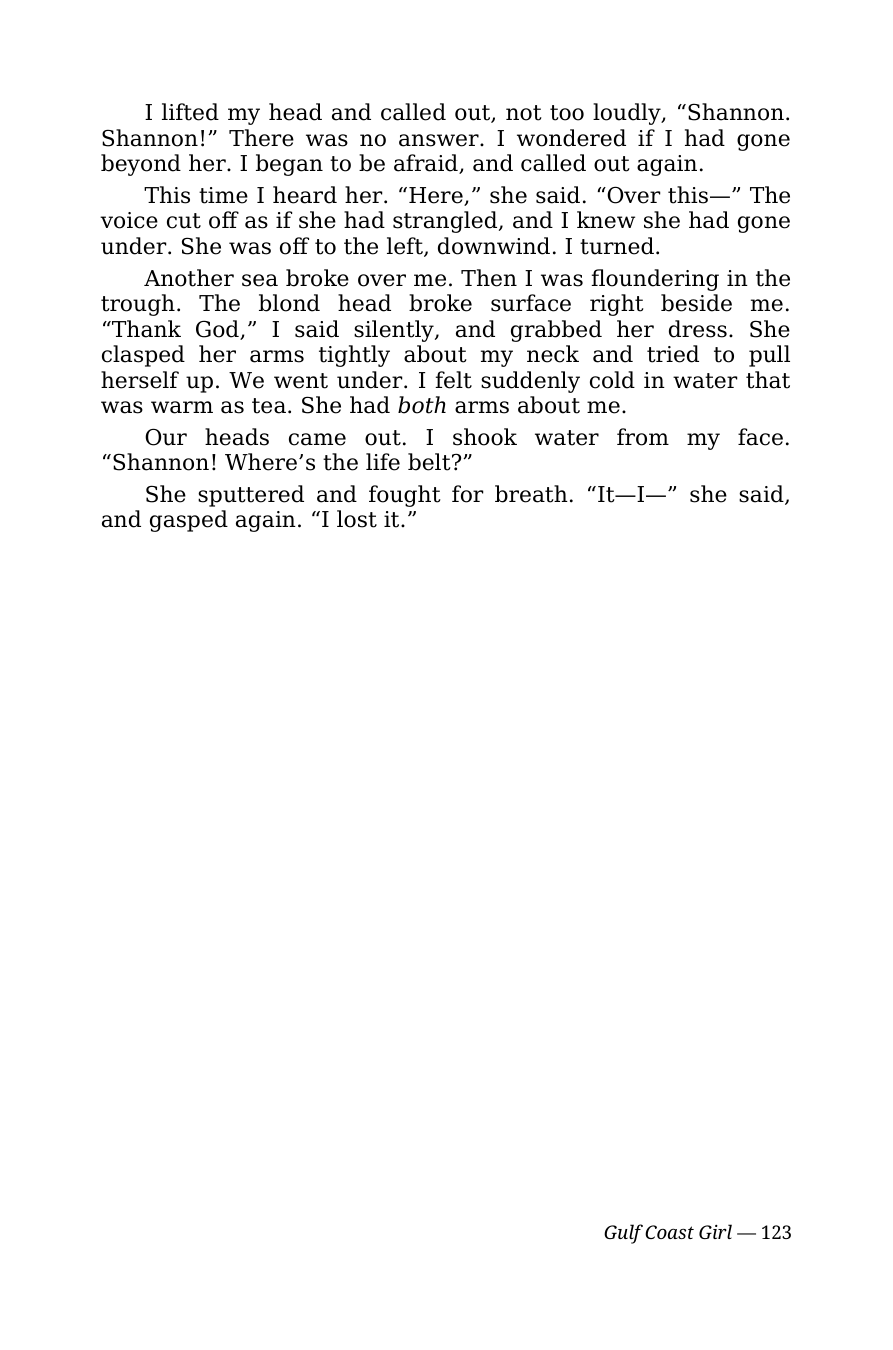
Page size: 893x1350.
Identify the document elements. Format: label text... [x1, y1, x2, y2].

text I lifted my head and called out, not too loudly, “Shannon. Shannon!” There was no answer. I wondered if I had gone beyond her. I began to be afraid, and called out again. [101, 101, 792, 177]
text She sputtered and fought for breath. “It—I—” she said, and gasped again. “I lost it.” [101, 482, 792, 533]
text Our heads came out. I shook water from my face. “Shannon! Where’s the life belt?” [101, 425, 792, 476]
text This time I heard her. “Here,” she said. “Over this—” The voice cut off as if she had strangled, and I knew she had gone under. She was off to the left, downwind. I turned. [101, 183, 792, 260]
text Another sea broke over me. Then I was floundering in the trough. The blond head broke surface right beside me. “Thank God,” I said silently, and grabbed her dress. She clasped her arms tightly about my neck and tried to pull herself up. We went under. I felt suddenly cold in water that was warm as tea. She had both arms about me. [101, 266, 792, 419]
